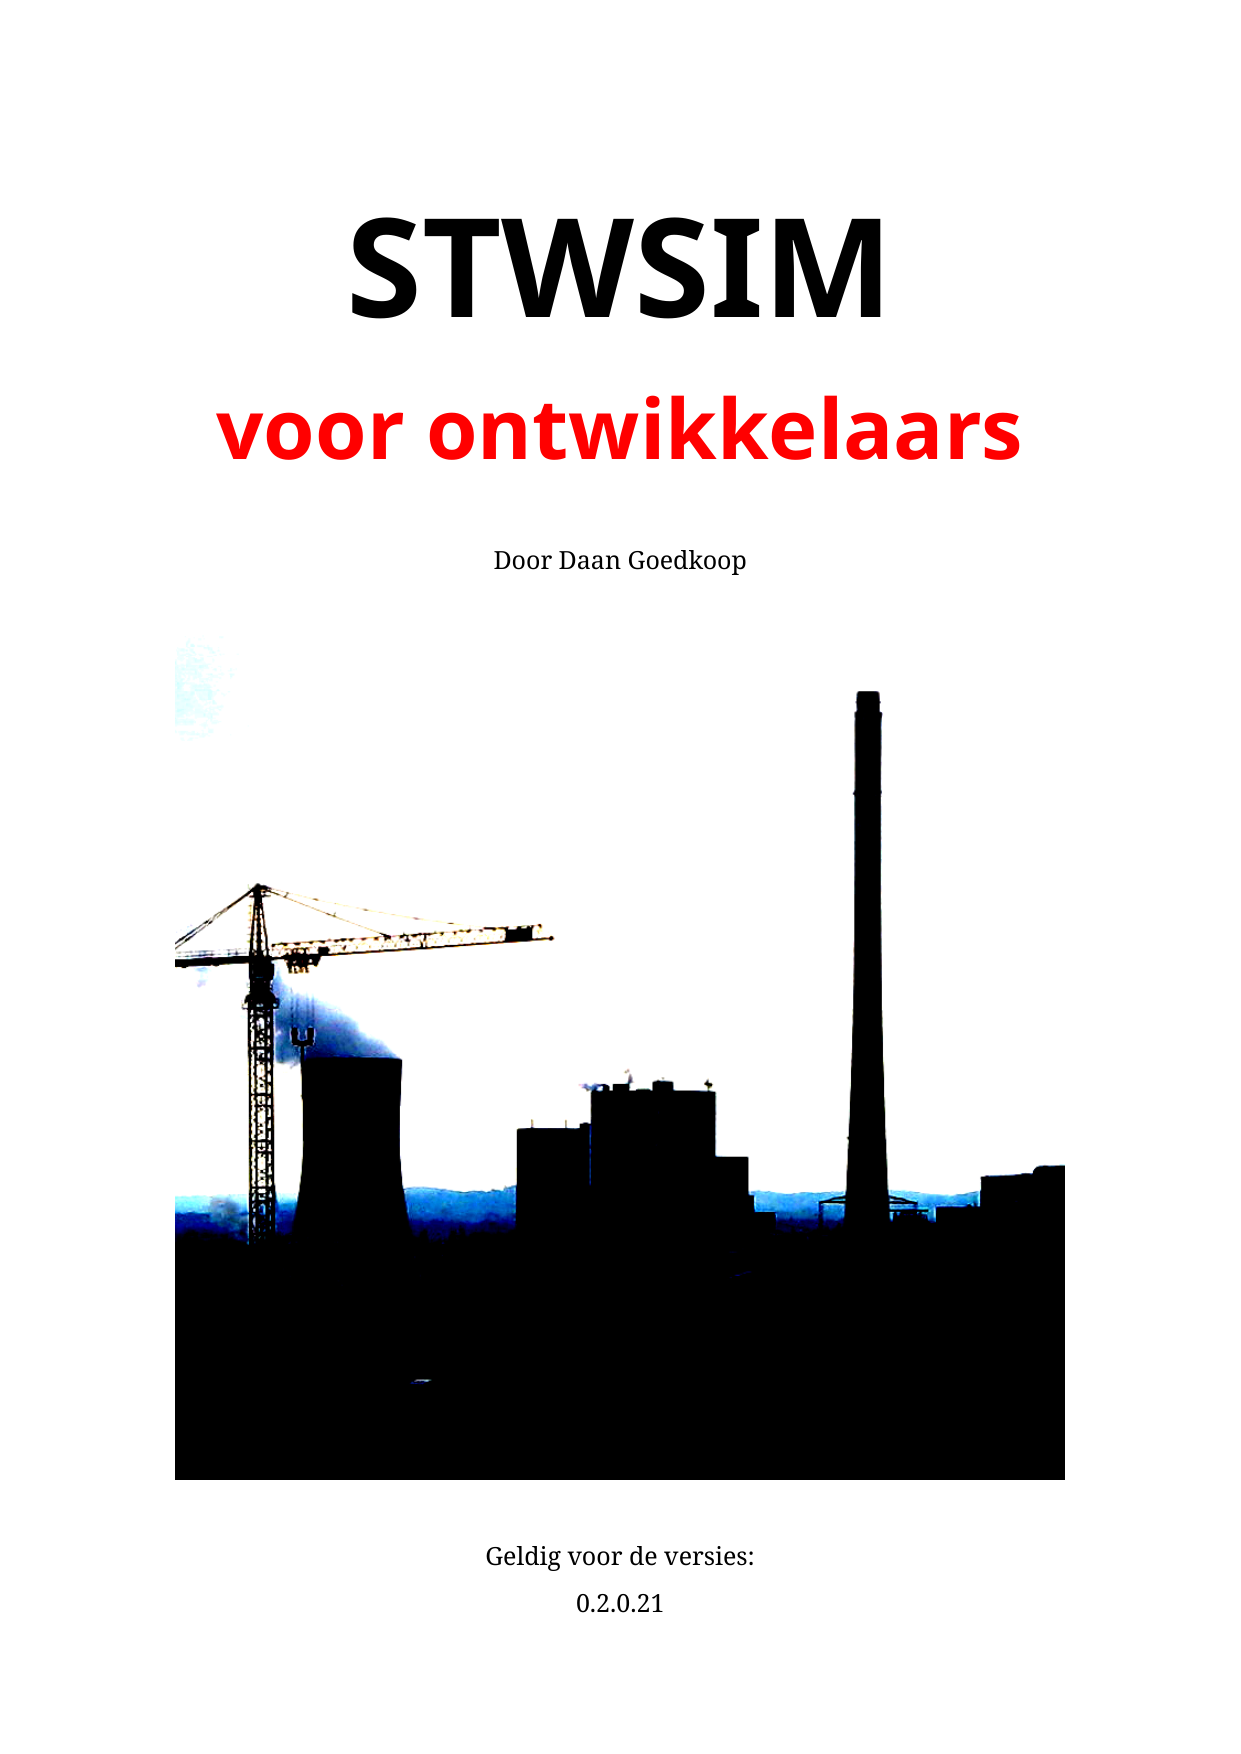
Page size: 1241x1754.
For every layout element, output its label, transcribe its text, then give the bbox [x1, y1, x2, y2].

text 0.2.0.21 [118, 1585, 1122, 1619]
text STWSIM [118, 171, 1122, 358]
text Door Daan Goedkoop [118, 543, 1122, 577]
text voor ontwikkelaars [118, 370, 1122, 484]
text Geldig voor de versies: [118, 1539, 1122, 1573]
